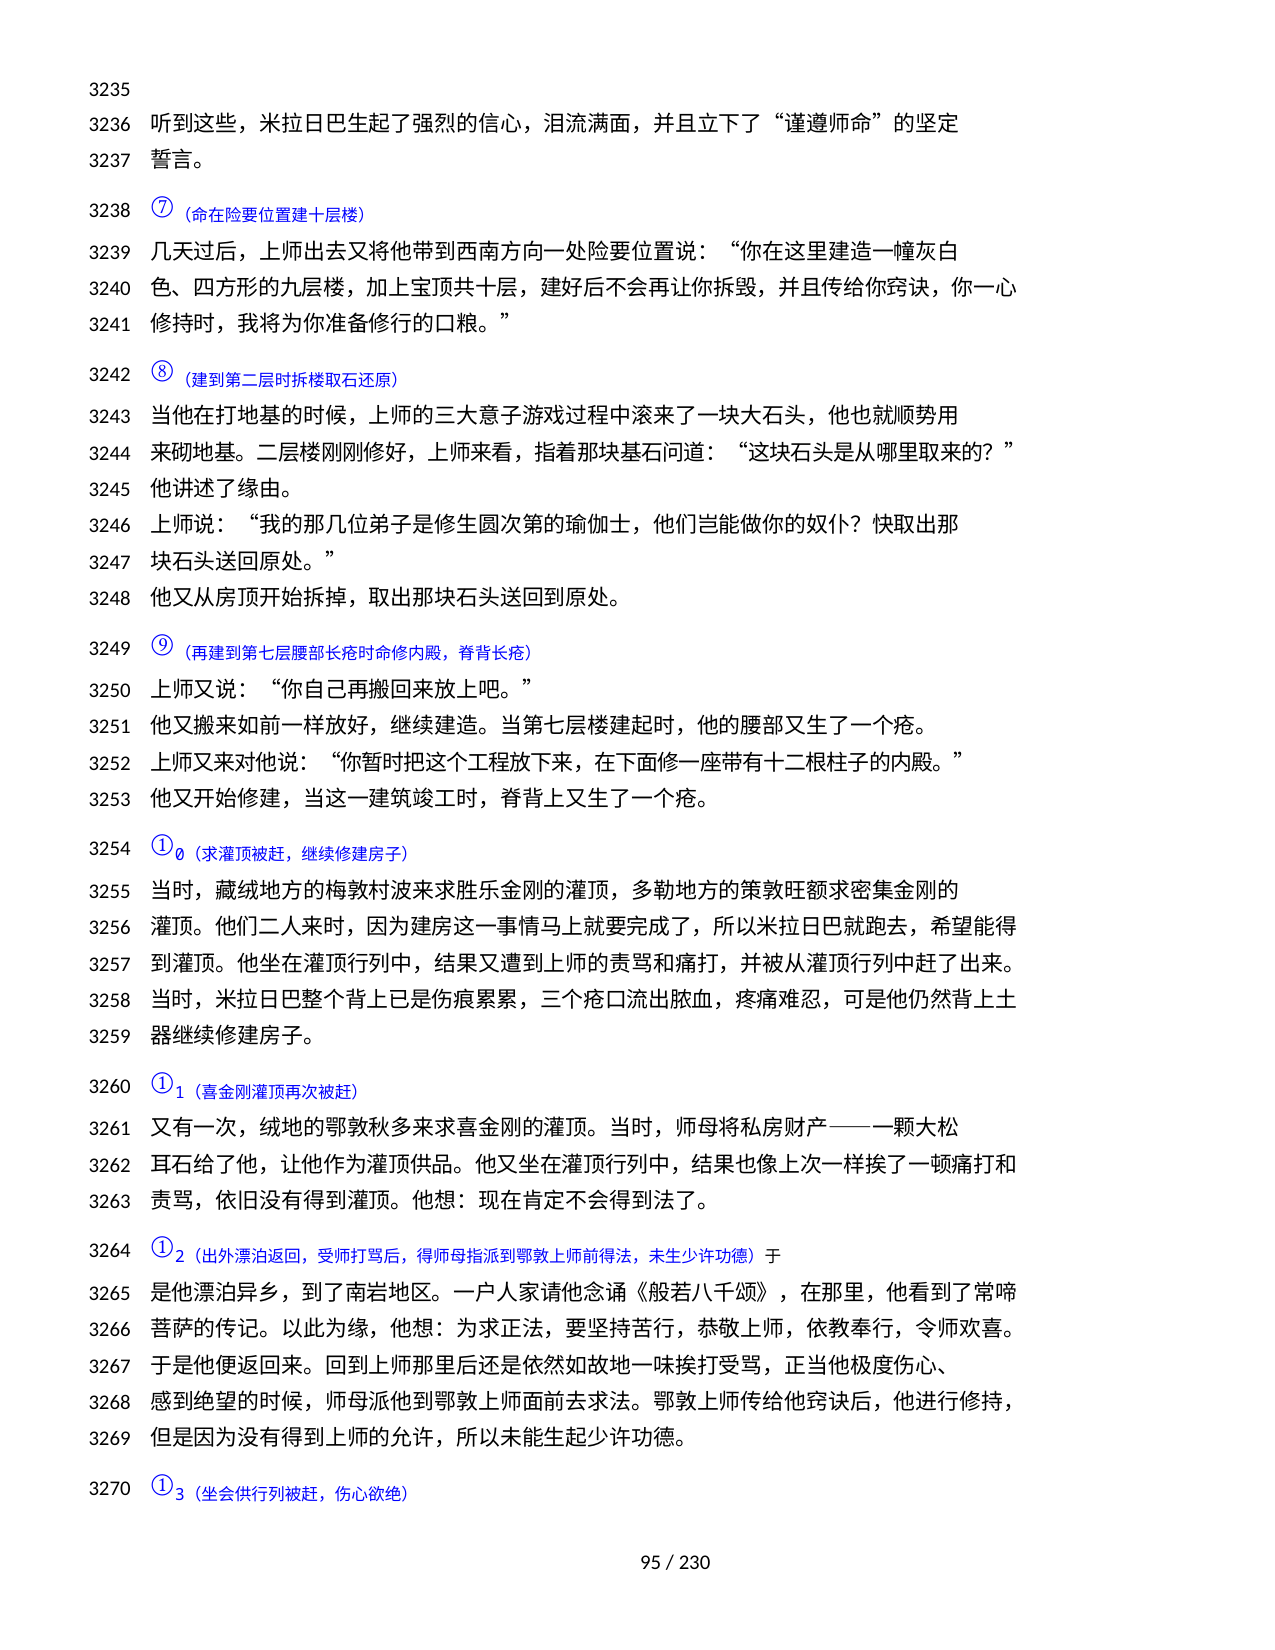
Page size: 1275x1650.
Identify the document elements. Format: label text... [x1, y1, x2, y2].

text ①1（喜金刚灌顶再次被赶） [150, 1054, 1200, 1103]
text 是他漂泊异乡，到了南岩地区。一户人家请他念诵《般若八千颂》，在那里，他看到了常啼 [150, 1275, 1200, 1307]
text ①2（出外漂泊返回，受师打骂后，得师母指派到鄂敦上师前得法，未生少许功德）于 [150, 1219, 1200, 1268]
text 于是他便返回来。回到上师那里后还是依然如故地一味挨打受骂，正当他极度伤心、 [150, 1348, 1200, 1379]
text ⑦（命在险要位置建十层楼） [150, 178, 1200, 227]
text 他又开始修建，当这一建筑竣工时，脊背上又生了一个疮。 [150, 781, 1200, 812]
text 菩萨的传记。以此为缘，他想：为求正法，要坚持苦行，恭敬上师，依教奉行，令师欢喜。 [150, 1311, 1200, 1343]
text 听到这些，米拉日巴生起了强烈的信心，泪流满面，并且立下了“谨遵师命”的坚定 [150, 106, 1200, 137]
text 灌顶。他们二人来时，因为建房这一事情马上就要完成了，所以米拉日巴就跑去，希望能得 [150, 909, 1200, 941]
text 块石头送回原处。” [150, 544, 1200, 575]
text 当他在打地基的时候，上师的三大意子游戏过程中滚来了一块大石头，他也就顺势用 [150, 398, 1200, 430]
text 到灌顶。他坐在灌顶行列中，结果又遭到上师的责骂和痛打，并被从灌顶行列中赶了出来。 [150, 946, 1200, 977]
text 几天过后，上师出去又将他带到西南方向一处险要位置说：“你在这里建造一幢灰白 [150, 234, 1200, 265]
text 色、四方形的九层楼，加上宝顶共十层，建好后不会再让你拆毁，并且传给你窍诀，你一心 [150, 270, 1200, 302]
text 修持时，我将为你准备修行的口粮。” [150, 306, 1200, 338]
text 责骂，依旧没有得到灌顶。他想：现在肯定不会得到法了。 [150, 1183, 1200, 1214]
text 上师又来对他说：“你暂时把这个工程放下来，在下面修一座带有十二根柱子的内殿。” [150, 744, 1200, 776]
text 耳石给了他，让他作为灌顶供品。他又坐在灌顶行列中，结果也像上次一样挨了一顿痛打和 [150, 1147, 1200, 1178]
text 但是因为没有得到上师的允许，所以未能生起少许功德。 [150, 1420, 1200, 1452]
text 他又搬来如前一样放好，继续建造。当第七层楼建起时，他的腰部又生了一个疮。 [150, 708, 1200, 740]
text ①3（坐会供行列被赶，伤心欲绝） [150, 1457, 1200, 1505]
text 来砌地基。二层楼刚刚修好，上师来看，指着那块基石问道：“这块石头是从哪里取来的？” [150, 434, 1200, 466]
text ⑨（再建到第七层腰部长疮时命修内殿，脊背长疮） [150, 616, 1200, 664]
text 感到绝望的时候，师母派他到鄂敦上师面前去求法。鄂敦上师传给他窍诀后，他进行修持， [150, 1384, 1200, 1416]
text ①0（求灌顶被赶，继续修建房子） [150, 817, 1200, 866]
text 当时，藏绒地方的梅敦村波来求胜乐金刚的灌顶，多勒地方的策敦旺额求密集金刚的 [150, 873, 1200, 904]
text 上师又说：“你自己再搬回来放上吧。” [150, 672, 1200, 703]
text 誓言。 [150, 142, 1200, 174]
text 又有一次，绒地的鄂敦秋多来求喜金刚的灌顶。当时，师母将私房财产——一颗大松 [150, 1110, 1200, 1142]
text 上师说：“我的那几位弟子是修生圆次第的瑜伽士，他们岂能做你的奴仆？快取出那 [150, 507, 1200, 539]
text 他又从房顶开始拆掉，取出那块石头送回到原处。 [150, 580, 1200, 612]
text 当时，米拉日巴整个背上已是伤痕累累，三个疮口流出脓血，疼痛难忍，可是他仍然背上土 [150, 982, 1200, 1013]
text ⑧（建到第二层时拆楼取石还原） [150, 343, 1200, 391]
text 他讲述了缘由。 [150, 471, 1200, 503]
text 器继续修建房子。 [150, 1018, 1200, 1050]
